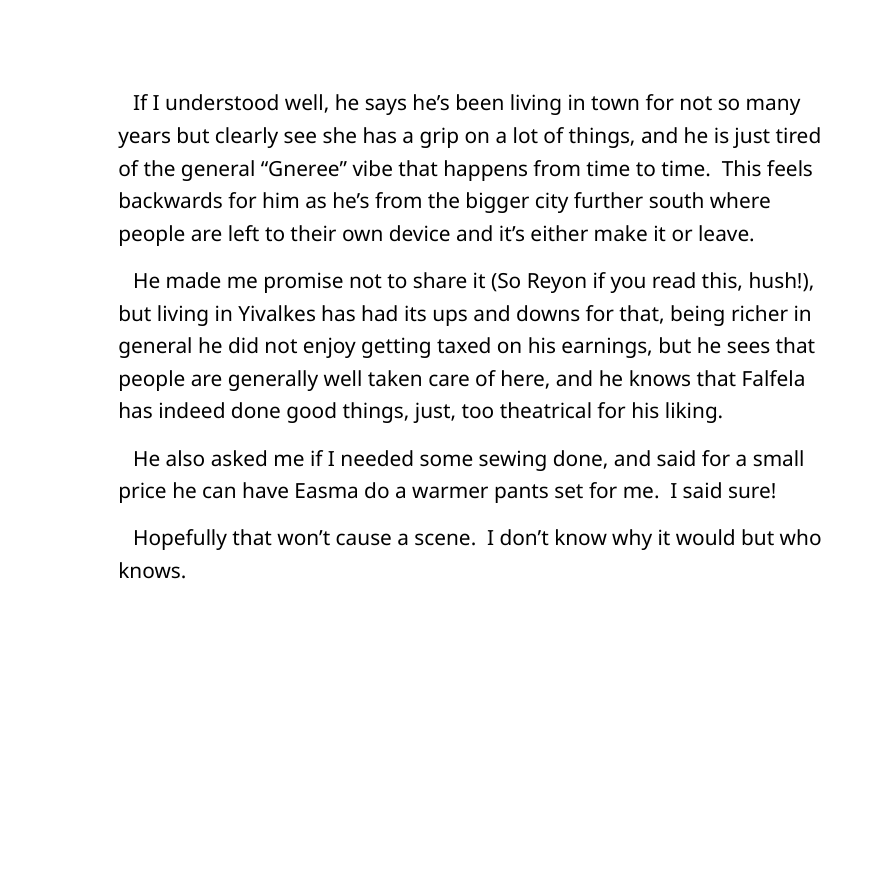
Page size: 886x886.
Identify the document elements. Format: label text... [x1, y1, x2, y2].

text Hopefully that won’t cause a scene. I don’t know why it would but who knows. [118, 523, 827, 584]
text He also asked me if I needed some sewing done, and said for a small price he can have Easma do a warmer pants set for me. I said sure! [118, 444, 827, 505]
text If I understood well, he says he’s been living in town for not so many years but clearly see she has a grip on a lot of things, and he is just tired of the general “Gneree” vibe that happens from time to time. This feels backwards for him as he’s from the bigger city further south where people are left to their own device and it’s either make it or leave. [118, 88, 827, 247]
text He made me promise not to share it (So Reyon if you read this, hush!), but living in Yivalkes has had its ups and downs for that, being richer in general he did not enjoy getting taxed on his earnings, but he sees that people are generally well taken care of here, and he knows that Falfela has indeed done good things, just, too theatrical for his liking. [118, 266, 827, 425]
